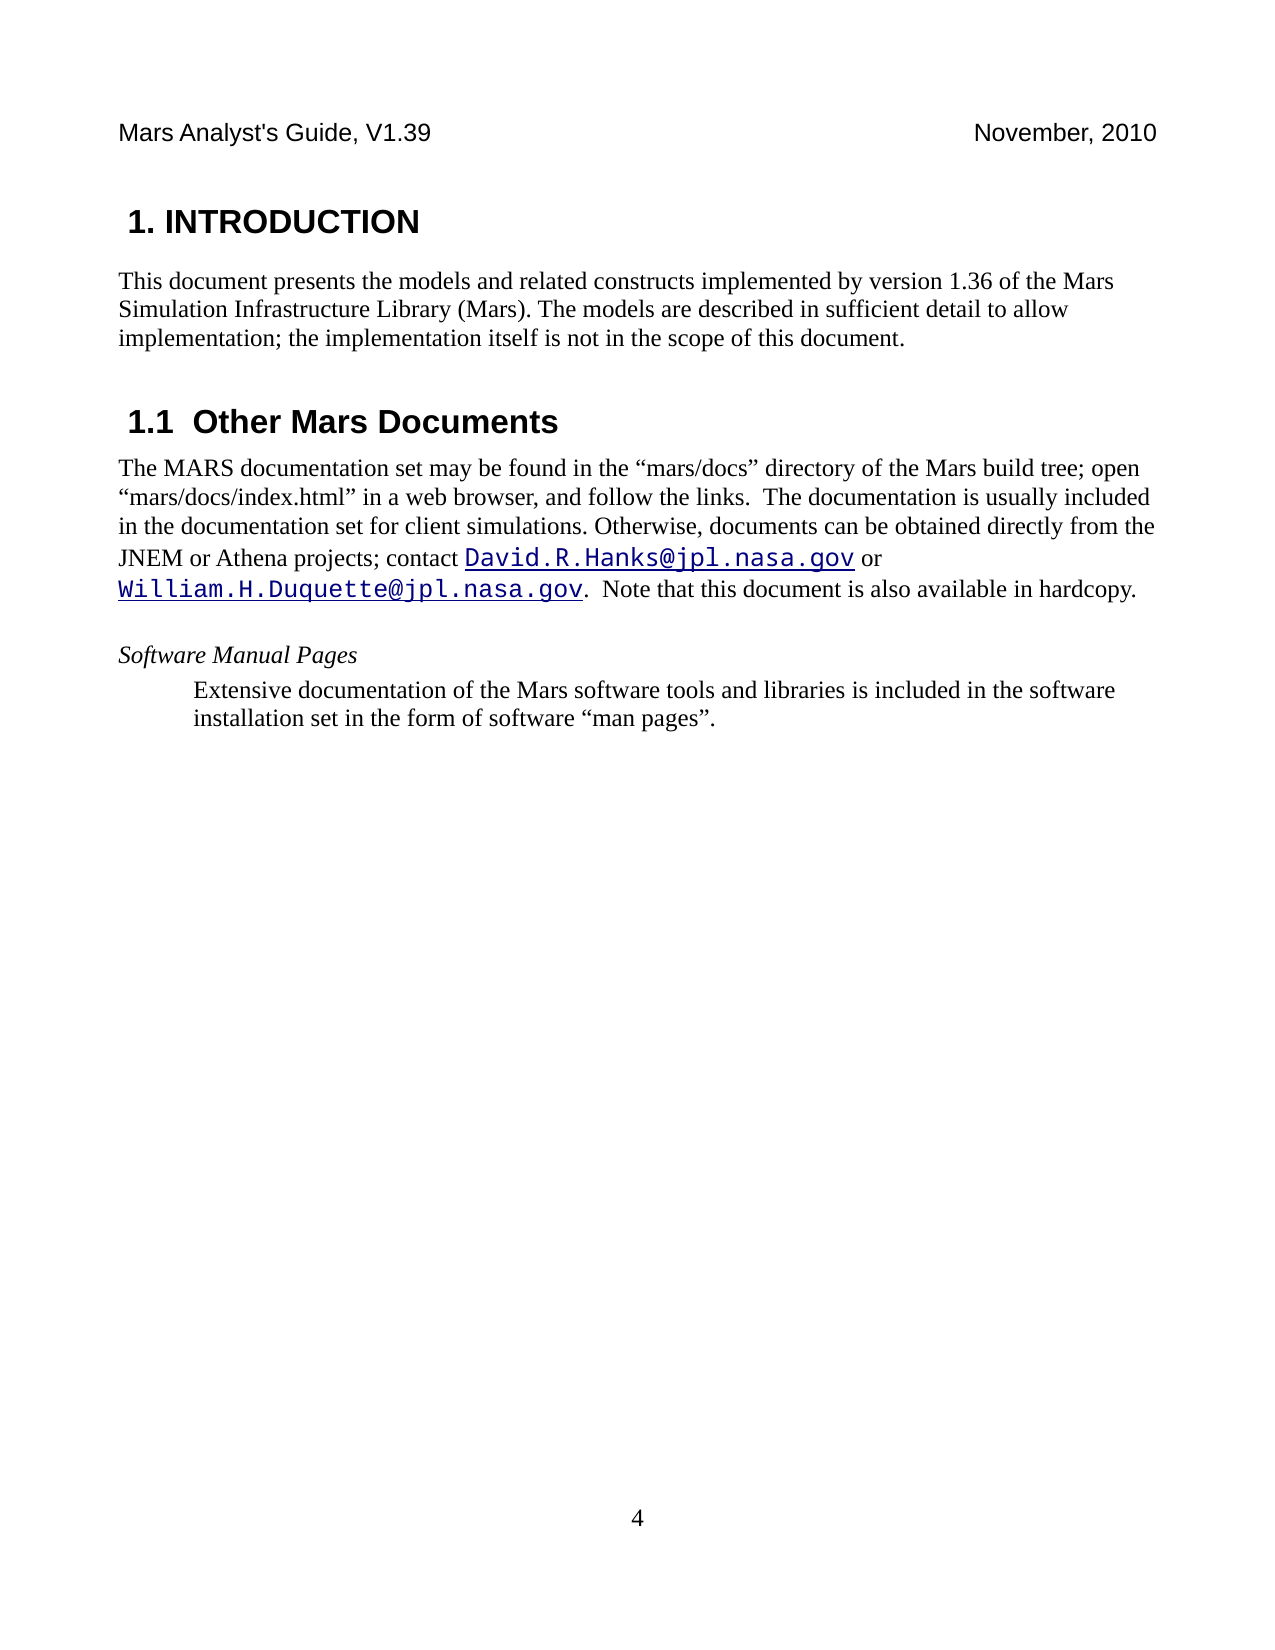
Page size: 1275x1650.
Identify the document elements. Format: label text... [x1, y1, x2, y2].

text Extensive documentation of the Mars software tools and libraries is included in the software installation set in the form of software “man pages”. [193, 675, 1157, 732]
subtitle Introduction [118, 202, 1157, 240]
text This document presents the models and related constructs implemented by version 1.36 of the Mars Simulation Infrastructure Library (Mars). The models are described in sufficient detail to allow implementation; the implementation itself is not in the scope of this document. [118, 266, 1157, 352]
text The MARS documentation set may be found in the “mars/docs” directory of the Mars build tree; open “mars/docs/index.html” in a web browser, and follow the links. The documentation is usually included in the documentation set for client simulations. Otherwise, documents can be obtained directly from the JNEM or Athena projects; contact David.R.Hanks@jpl.nasa.gov or William.H.Duquette@jpl.nasa.gov. Note that this document is also available in hardcopy. [118, 453, 1157, 605]
text Software Manual Pages [118, 640, 1157, 668]
subtitle Other Mars Documents [118, 403, 1157, 441]
